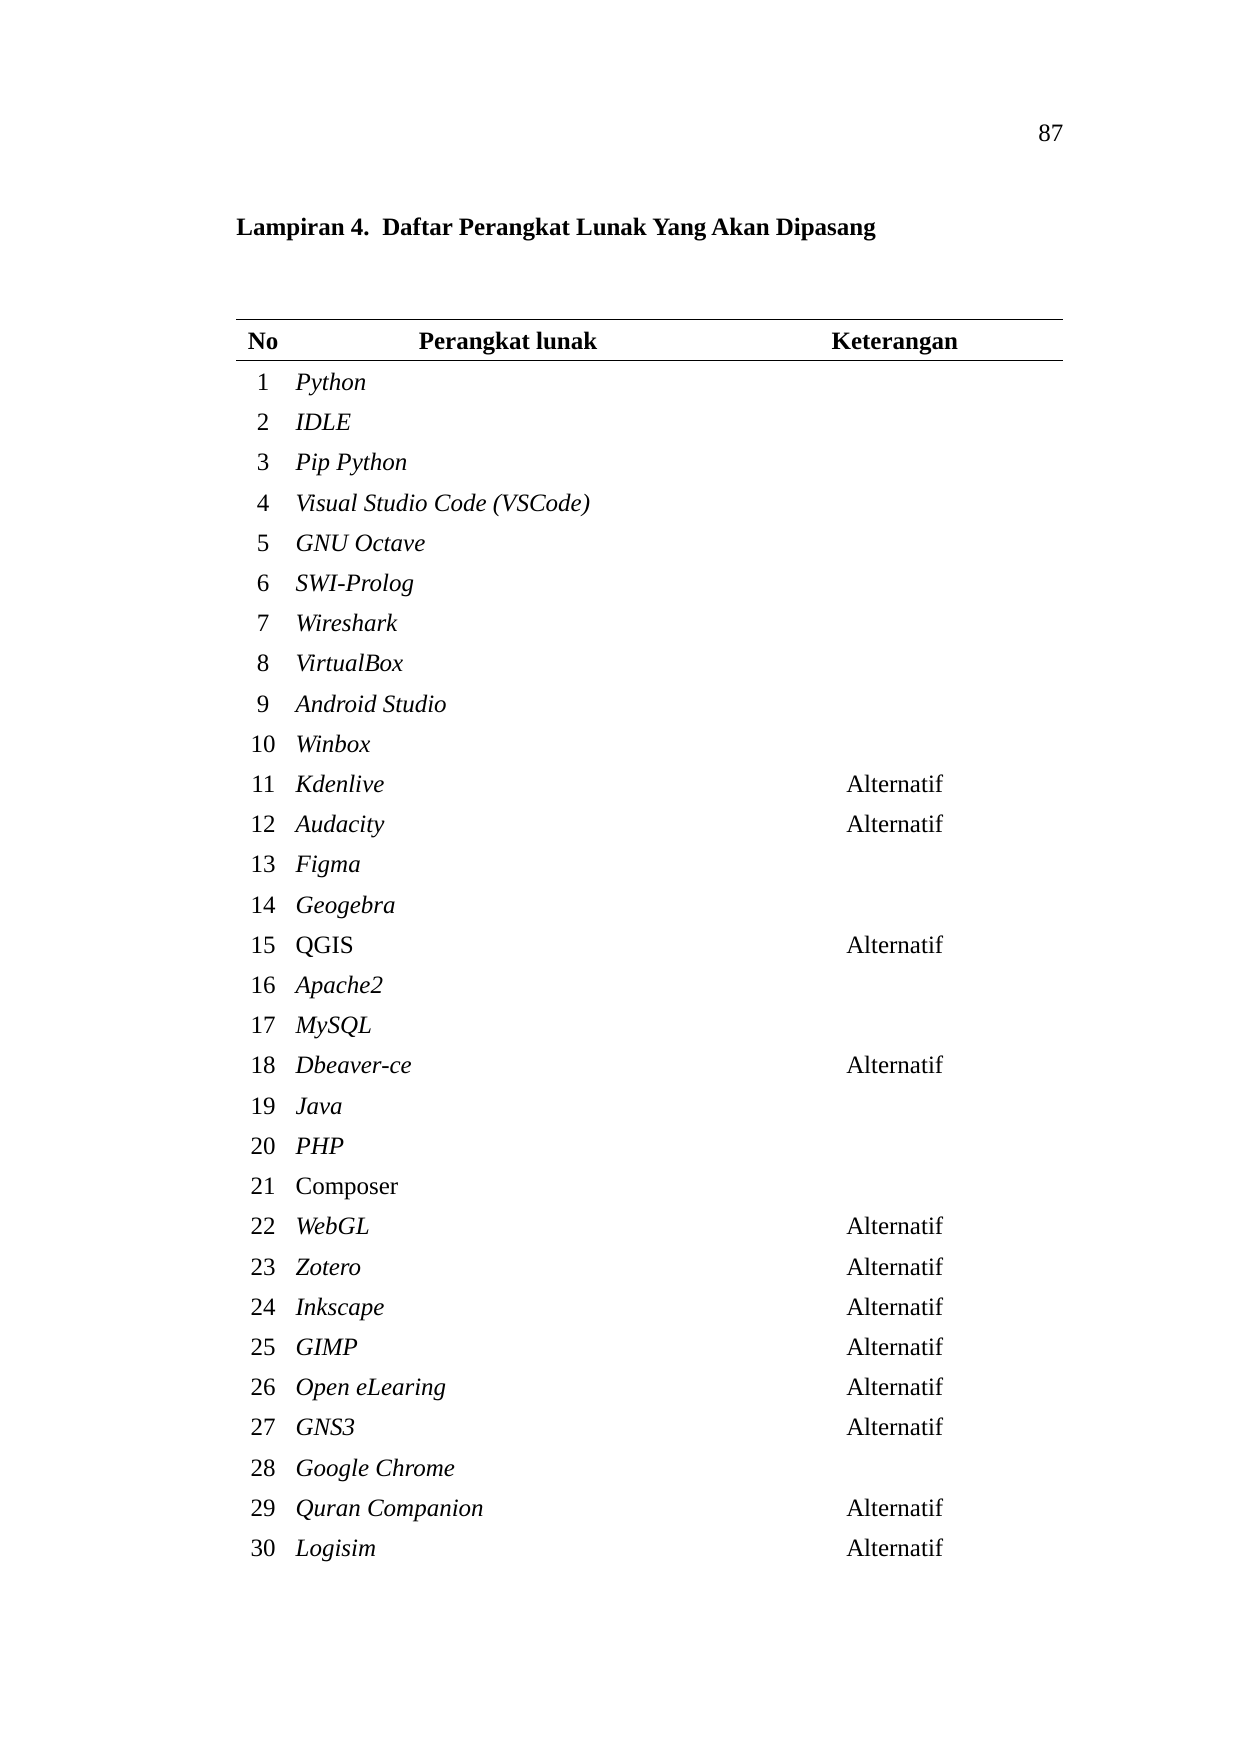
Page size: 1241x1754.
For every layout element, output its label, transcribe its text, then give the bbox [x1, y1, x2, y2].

table_cell 18 [236, 1045, 289, 1085]
table_cell Alternatif [726, 804, 1063, 844]
table_cell Python [290, 361, 726, 402]
table_cell 12 [236, 804, 289, 844]
table_cell [726, 603, 1063, 643]
table_cell [726, 482, 1063, 522]
table_header No [236, 320, 289, 360]
table_cell Alternatif [726, 1246, 1063, 1286]
table_cell Inkscape [290, 1286, 726, 1326]
table_cell 9 [236, 683, 289, 723]
table_cell 24 [236, 1286, 289, 1326]
table_cell 1 [236, 361, 289, 402]
table_cell Alternatif [726, 1528, 1063, 1568]
table_cell [726, 1085, 1063, 1125]
table_cell 3 [236, 442, 289, 482]
table_cell Open eLearing [290, 1367, 726, 1407]
table_cell Audacity [290, 804, 726, 844]
table_cell 13 [236, 844, 289, 884]
subtitle Daftar Perangkat Lunak Yang Akan Dipasang [236, 212, 1063, 241]
table_cell Kdenlive [290, 764, 726, 804]
table_cell Alternatif [726, 1326, 1063, 1367]
table_cell Composer [290, 1166, 726, 1206]
table_cell 30 [236, 1528, 289, 1568]
table_cell Alternatif [726, 1045, 1063, 1085]
table_cell SWI-Prolog [290, 563, 726, 603]
table_cell 15 [236, 924, 289, 964]
table_cell IDLE [290, 402, 726, 442]
table_cell 27 [236, 1407, 289, 1447]
table_cell [726, 442, 1063, 482]
table_cell Wireshark [290, 603, 726, 643]
table_cell 17 [236, 1005, 289, 1045]
table_header Perangkat lunak [290, 320, 726, 360]
table_cell PHP [290, 1125, 726, 1166]
table_cell 2 [236, 402, 289, 442]
table_cell [726, 643, 1063, 683]
table_cell [726, 361, 1063, 402]
table_cell [726, 683, 1063, 723]
table_cell Geogebra [290, 884, 726, 924]
table_cell 16 [236, 965, 289, 1005]
table_cell GNS3 [290, 1407, 726, 1447]
table_cell 8 [236, 643, 289, 683]
table_cell Dbeaver-ce [290, 1045, 726, 1085]
table_cell 11 [236, 764, 289, 804]
table_cell [726, 522, 1063, 562]
table_cell [726, 1447, 1063, 1487]
table_cell 4 [236, 482, 289, 522]
table_cell 21 [236, 1166, 289, 1206]
table_cell 5 [236, 522, 289, 562]
table_cell GIMP [290, 1326, 726, 1367]
table_cell 7 [236, 603, 289, 643]
table_cell 29 [236, 1487, 289, 1527]
table_cell GNU Octave [290, 522, 726, 562]
table_cell Java [290, 1085, 726, 1125]
table_cell Winbox [290, 723, 726, 763]
table_cell 28 [236, 1447, 289, 1487]
table_cell Quran Companion [290, 1487, 726, 1527]
table_cell 25 [236, 1326, 289, 1367]
table_cell MySQL [290, 1005, 726, 1045]
table_cell Visual Studio Code (VSCode) [290, 482, 726, 522]
table_cell 26 [236, 1367, 289, 1407]
table_cell QGIS [290, 924, 726, 964]
table_cell [726, 1005, 1063, 1045]
table_cell Android Studio [290, 683, 726, 723]
table_cell [726, 1125, 1063, 1166]
table_cell Alternatif [726, 764, 1063, 804]
table_cell [726, 965, 1063, 1005]
table_cell 10 [236, 723, 289, 763]
table_cell Alternatif [726, 1367, 1063, 1407]
table_cell [726, 723, 1063, 763]
table_cell 19 [236, 1085, 289, 1125]
table_cell VirtualBox [290, 643, 726, 683]
table_cell 20 [236, 1125, 289, 1166]
table_cell Alternatif [726, 1407, 1063, 1447]
table_cell Pip Python [290, 442, 726, 482]
table_cell [726, 1166, 1063, 1206]
table_cell Alternatif [726, 924, 1063, 964]
table_cell [726, 563, 1063, 603]
table_cell 14 [236, 884, 289, 924]
table_cell [726, 884, 1063, 924]
table_cell [726, 844, 1063, 884]
table_cell 6 [236, 563, 289, 603]
table_cell Alternatif [726, 1487, 1063, 1527]
table_cell Zotero [290, 1246, 726, 1286]
table_cell Logisim [290, 1528, 726, 1568]
table_cell Alternatif [726, 1206, 1063, 1246]
table_header Keterangan [726, 320, 1063, 360]
table_cell 22 [236, 1206, 289, 1246]
table_cell Alternatif [726, 1286, 1063, 1326]
table_cell Apache2 [290, 965, 726, 1005]
table_cell [726, 402, 1063, 442]
table_cell 23 [236, 1246, 289, 1286]
table_cell Figma [290, 844, 726, 884]
table_cell WebGL [290, 1206, 726, 1246]
table_cell Google Chrome [290, 1447, 726, 1487]
